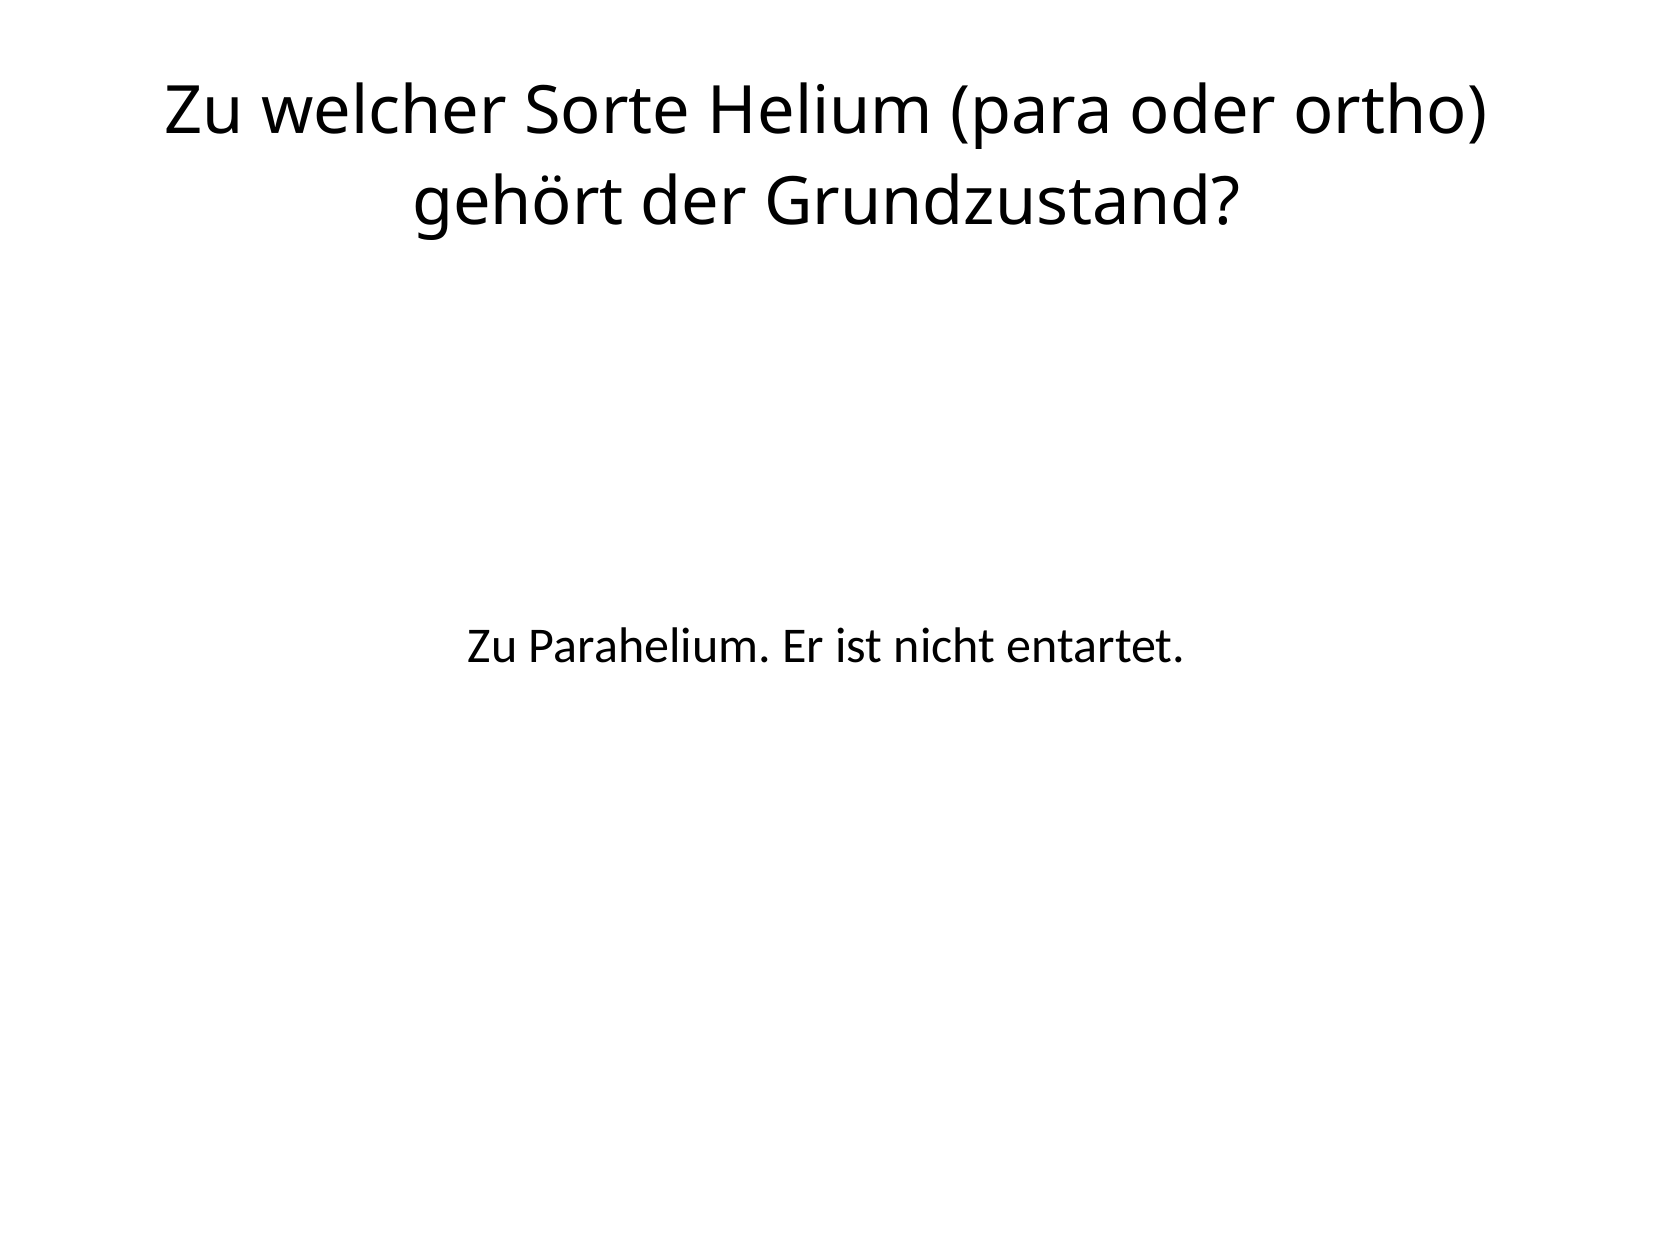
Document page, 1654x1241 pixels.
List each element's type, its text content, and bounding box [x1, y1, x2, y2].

title Zu welcher Sorte Helium (para oder ortho) gehört der Grundzustand? [82, 49, 1571, 257]
subtitle Zu Parahelium. Er ist nicht entartet. [82, 290, 1571, 1010]
